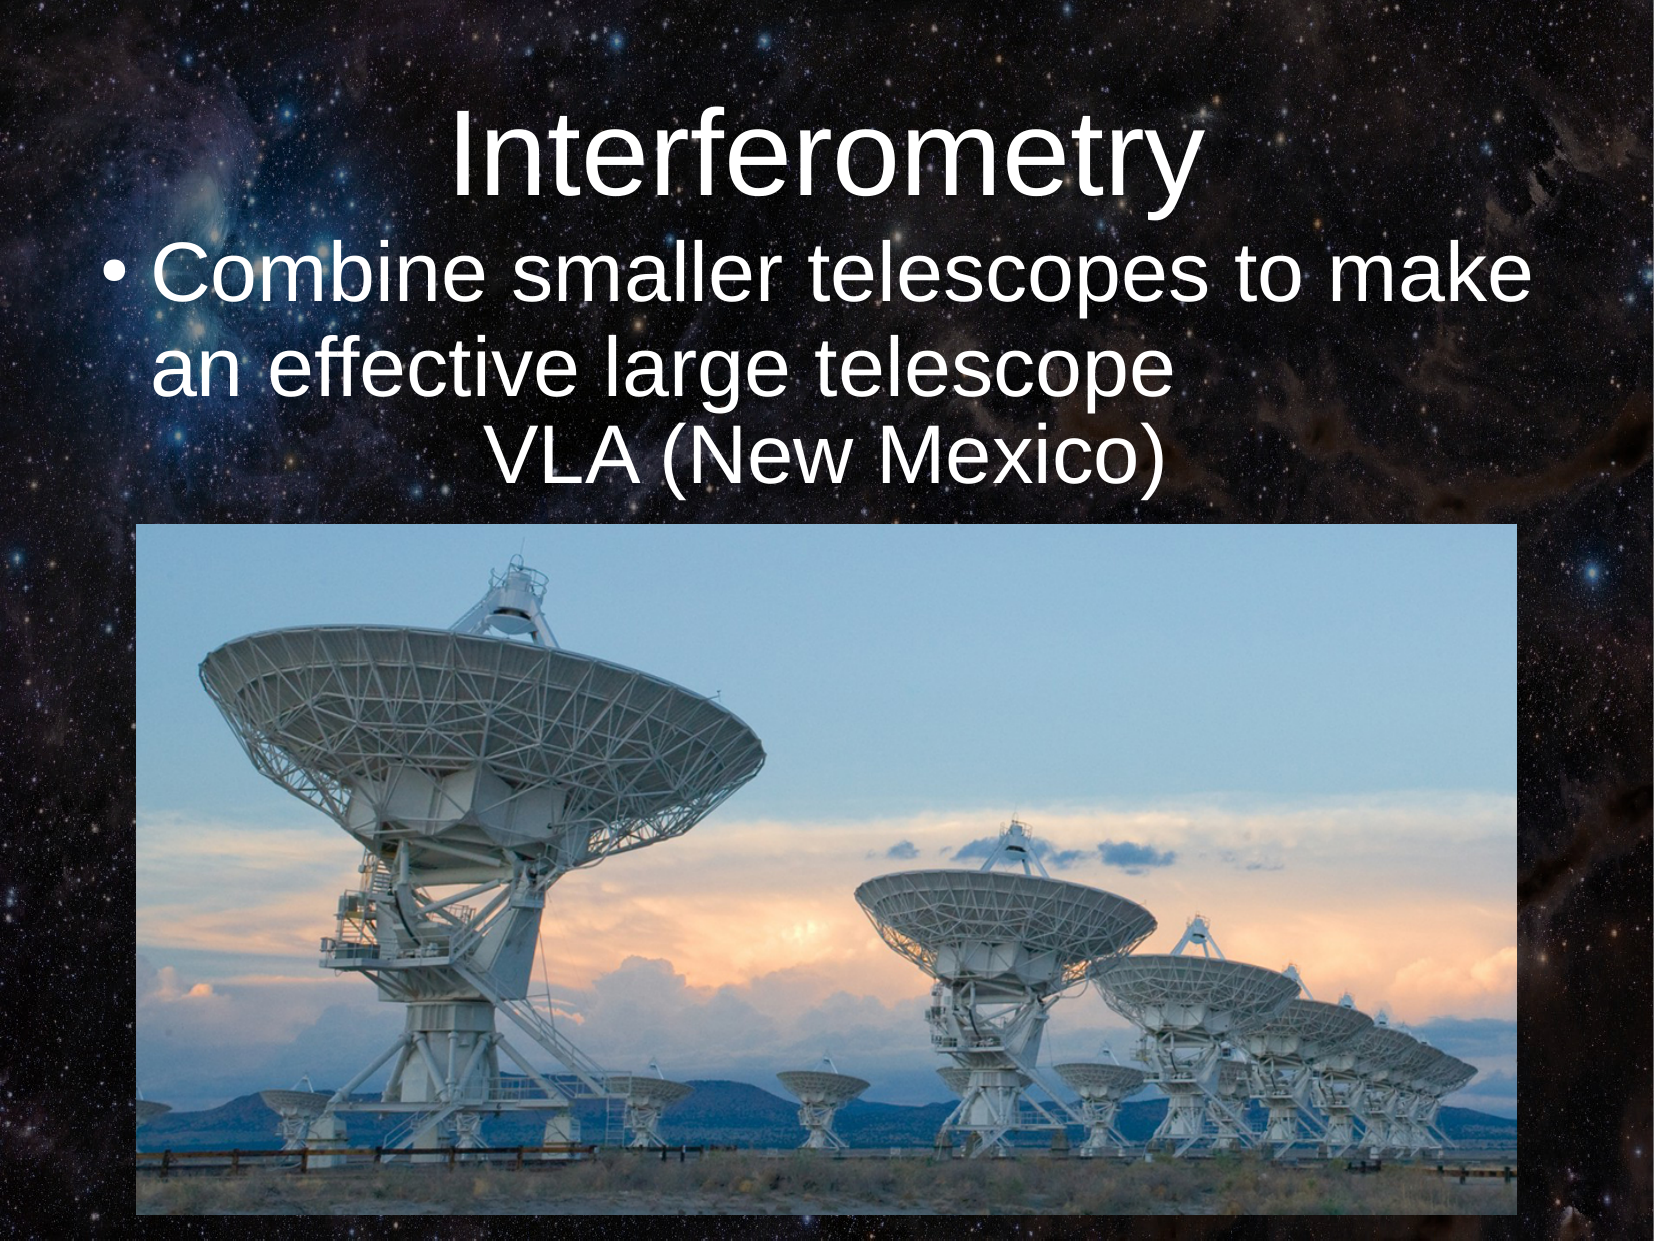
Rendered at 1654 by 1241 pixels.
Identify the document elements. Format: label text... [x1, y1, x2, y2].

picture [0, 0, 1654, 1241]
list Combine smaller telescopes to make an effective large telescope [82, 225, 1571, 416]
text_box VLA (New Mexico) [468, 400, 1185, 500]
title Interferometry [82, 49, 1571, 225]
